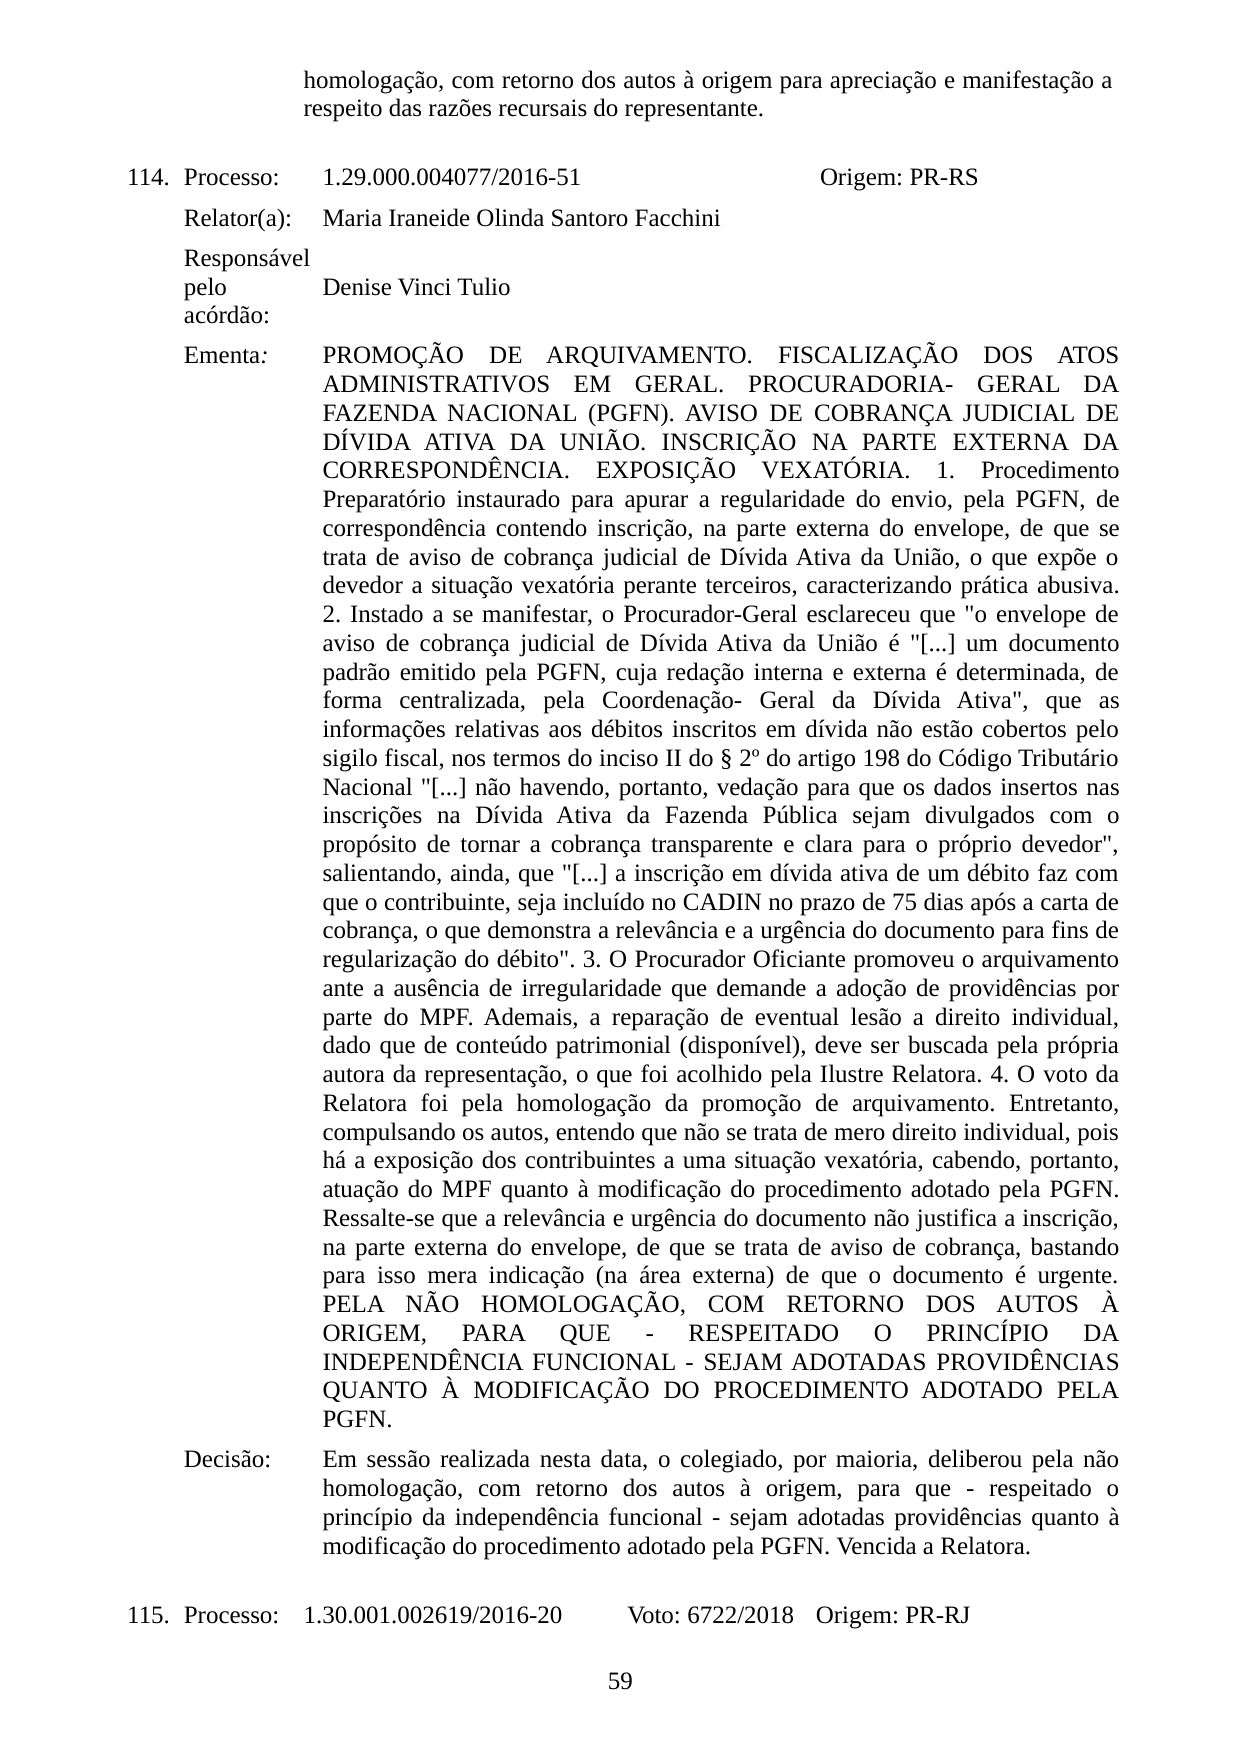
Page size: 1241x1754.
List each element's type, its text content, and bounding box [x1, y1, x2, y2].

table_cell Responsável pelo acórdão: [178, 237, 316, 335]
table_header Processo: [178, 1594, 298, 1634]
table_header Origem: PR-RJ [810, 1594, 1119, 1634]
table_cell [121, 197, 178, 237]
table_cell PROMOÇÃO DE ARQUIVAMENTO. FISCALIZAÇÃO DOS ATOS ADMINISTRATIVOS EM GERAL. PROCURADORIA- GERAL DA FAZENDA NACIONAL (PGFN). AVISO DE COBRANÇA JUDICIAL DE DÍVIDA ATIVA DA UNIÃO. INSCRIÇÃO NA PARTE EXTERNA DA CORRESPONDÊNCIA. EXPOSIÇÃO VEXATÓRIA. 1. Procedimento Preparatório instaurado para apurar a regularidade do envio, pela PGFN, de correspondência contendo inscrição, na parte externa do envelope, de que se trata de aviso de cobrança judicial de Dívida Ativa da União, o que expõe o devedor a situação vexatória perante terceiros, caracterizando prática abusiva. 2. Instado a se manifestar, o Procurador-Geral esclareceu que "o envelope de aviso de cobrança judicial de Dívida Ativa da União é "[...] um documento padrão emitido pela PGFN, cuja redação interna e externa é determinada, de forma centralizada, pela Coordenação- Geral da Dívida Ativa", que as informações relativas aos débitos inscritos em dívida não estão cobertos pelo sigilo fiscal, nos termos do inciso II do § 2º do artigo 198 do Código Tributário Nacional "[...] não havendo, portanto, vedação para que os dados insertos nas inscrições na Dívida Ativa da Fazenda Pública sejam divulgados com o propósito de tornar a cobrança transparente e clara para o próprio devedor", salientando, ainda, que "[...] a inscrição em dívida ativa de um débito faz com que o contribuinte, seja incluído no CADIN no prazo de 75 dias após a carta de cobrança, o que demonstra a relevância e a urgência do documento para fins de regularização do débito". 3. O Procurador Oficiante promoveu o arquivamento ante a ausência de irregularidade que demande a adoção de providências por parte do MPF. Ademais, a reparação de eventual lesão a direito individual, dado que de conteúdo patrimonial (disponível), deve ser buscada pela própria autora da representação, o que foi acolhido pela Ilustre Relatora. 4. O voto da Relatora foi pela homologação da promoção de arquivamento. Entretanto, compulsando os autos, entendo que não se trata de mero direito individual, pois há a exposição dos contribuintes a uma situação vexatória, cabendo, portanto, atuação do MPF quanto à modificação do procedimento adotado pela PGFN. Ressalte-se que a relevância e urgência do documento não justifica a inscrição, na parte externa do envelope, de que se trata de aviso de cobrança, bastando para isso mera indicação (na área externa) de que o documento é urgente. PELA NÃO HOMOLOGAÇÃO, COM RETORNO DOS AUTOS À ORIGEM, PARA QUE - RESPEITADO O PRINCÍPIO DA INDEPENDÊNCIA FUNCIONAL - SEJAM ADOTADAS PROVIDÊNCIAS QUANTO À MODIFICAÇÃO DO PROCEDIMENTO ADOTADO PELA PGFN. [316, 335, 1126, 1439]
table_header Voto: 6722/2018 [621, 1594, 810, 1634]
table_header 1.29.000.004077/2016-51 [316, 157, 624, 197]
table_cell Decisão: [178, 1439, 316, 1565]
table_cell [121, 1439, 178, 1565]
table_cell Em sessão realizada nesta data, o colegiado, por maioria, deliberou pela não homologação, com retorno dos autos à origem, para que - respeitado o princípio da independência funcional - sejam adotadas providências quanto à modificação do procedimento adotado pela PGFN. Vencida a Relatora. [316, 1439, 1126, 1565]
table_header 114. [121, 157, 178, 197]
table_cell Relator(a): [178, 197, 316, 237]
table_header Processo: [178, 157, 316, 197]
table_header 1.30.001.002619/2016-20 [298, 1594, 621, 1634]
table_cell homologação, com retorno dos autos à origem para apreciação e manifestação a respeito das razões recursais do representante. [298, 59, 1119, 128]
table_cell [121, 335, 178, 1439]
table_header Origem: PR-RS [814, 157, 1126, 197]
table_header [624, 157, 814, 197]
table_cell Maria Iraneide Olinda Santoro Facchini [316, 197, 1126, 237]
table_cell Ementa: [178, 335, 316, 1439]
table_cell [121, 237, 178, 335]
table_cell Denise Vinci Tulio [316, 237, 1126, 335]
table_cell [121, 59, 178, 128]
table_cell [178, 59, 298, 128]
table_header 115. [121, 1594, 178, 1634]
